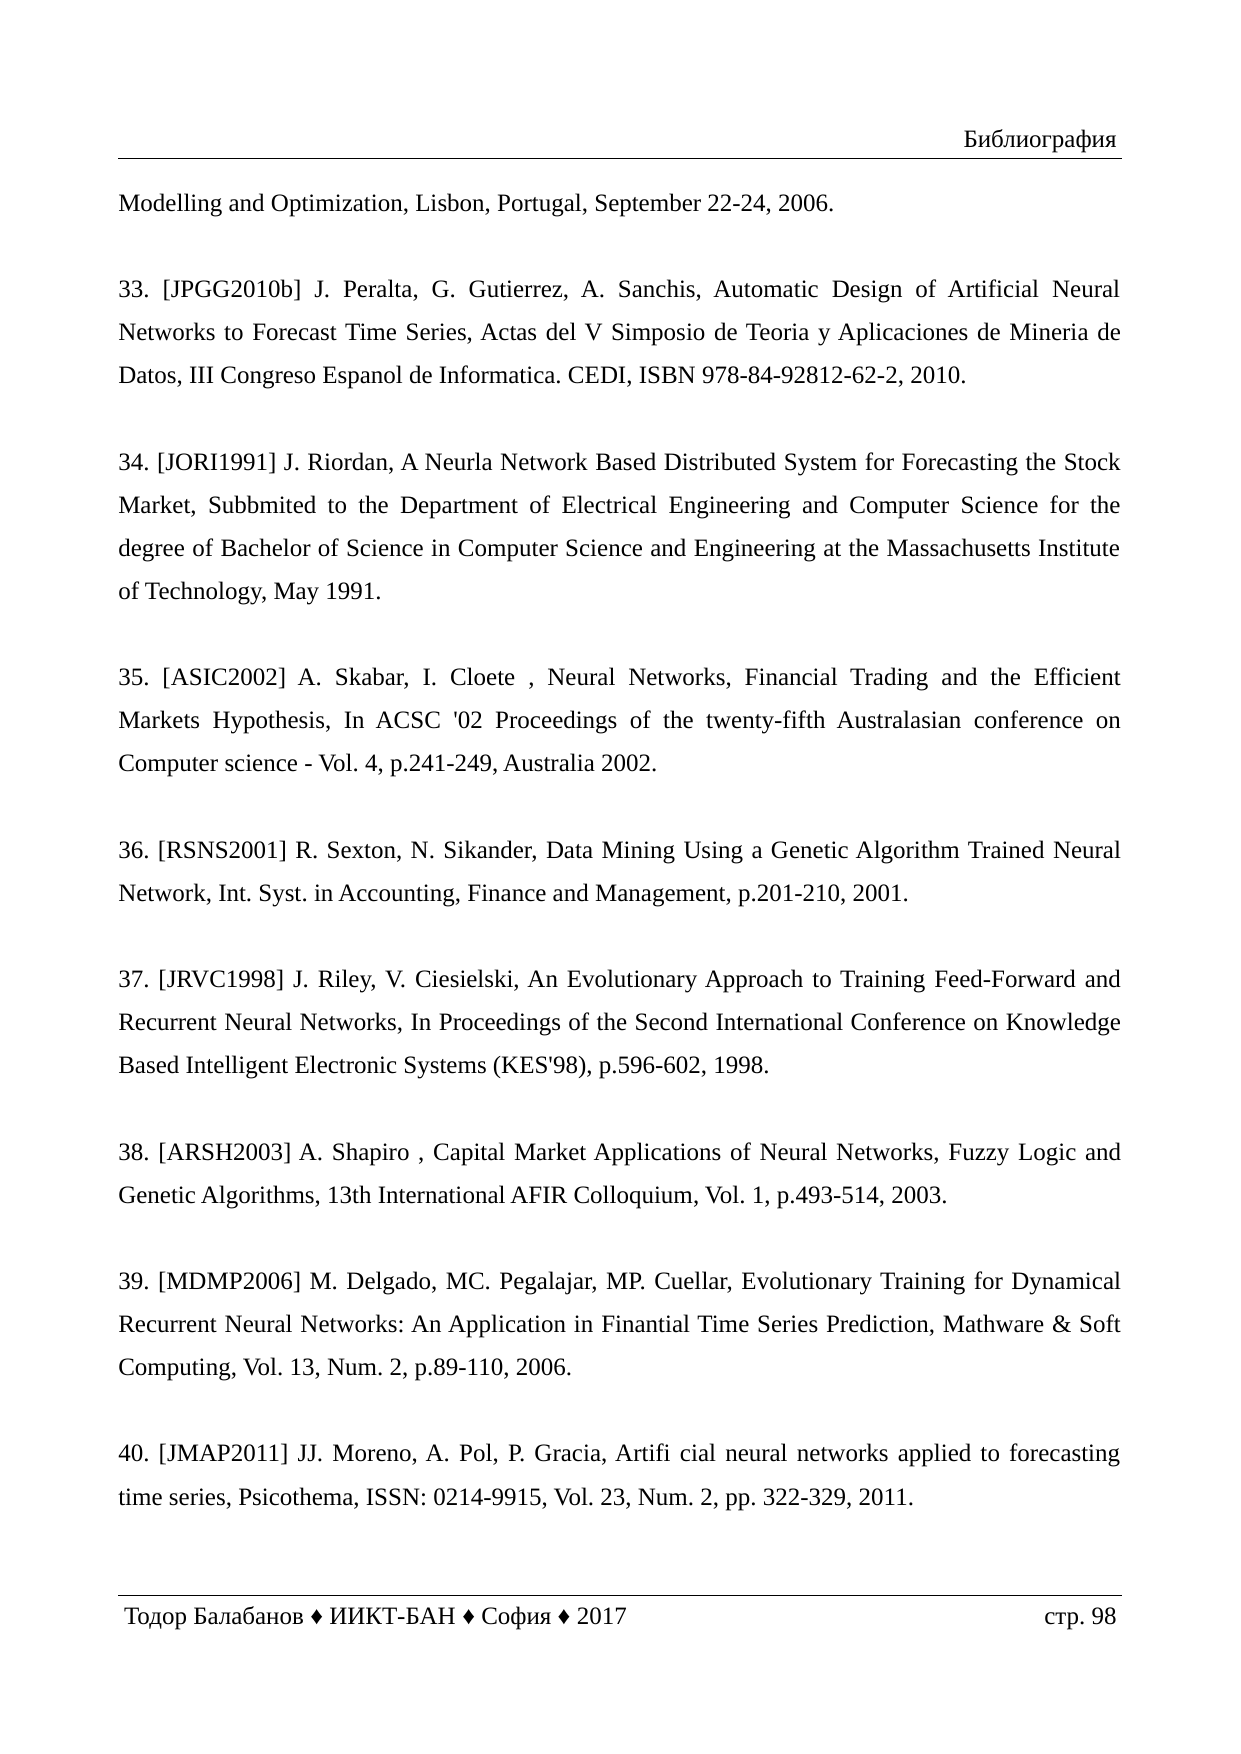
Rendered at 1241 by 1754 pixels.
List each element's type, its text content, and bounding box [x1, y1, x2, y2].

text 35. [ASIC2002] A. Skabar, I. Cloete , Neural Networks, Financial Trading and the Efficient Markets Hypothesis, In ACSC '02 Proceedings of the twenty-fifth Australasian conference on Computer science - Vol. 4, p.241-249, Australia 2002. [118, 662, 1122, 777]
text 38. [ARSH2003] A. Shapiro , Capital Market Applications of Neural Networks, Fuzzy Logic and Genetic Algorithms, 13th International AFIR Colloquium, Vol. 1, p.493-514, 2003. [118, 1137, 1122, 1208]
text 37. [JRVC1998] J. Riley, V. Ciesielski, An Evolutionary Approach to Training Feed-Forward and Recurrent Neural Networks, In Proceedings of the Second International Conference on Knowledge Based Intelligent Electronic Systems (KES'98), p.596-602, 1998. [118, 964, 1122, 1079]
text Modelling and Optimization, Lisbon, Portugal, September 22-24, 2006. [118, 188, 1122, 217]
text 33. [JPGG2010b] J. Peralta, G. Gutierrez, A. Sanchis, Automatic Design of Artificial Neural Networks to Forecast Time Series, Actas del V Simposio de Teoria y Aplicaciones de Mineria de Datos, III Congreso Espanol de Informatica. CEDI, ISBN 978-84-92812-62-2, 2010. [118, 274, 1122, 389]
text 40. [JMAP2011] JJ. Moreno, A. Pol, P. Gracia, Artifi cial neural networks applied to forecasting time series, Psicothema, ISSN: 0214-9915, Vol. 23, Num. 2, pp. 322-329, 2011. [118, 1438, 1122, 1510]
text 39. [MDMP2006] M. Delgado, MC. Pegalajar, MP. Cuellar, Evolutionary Training for Dynamical Recurrent Neural Networks: An Application in Finantial Time Series Prediction, Mathware & Soft Computing, Vol. 13, Num. 2, p.89-110, 2006. [118, 1266, 1122, 1381]
text 34. [JORI1991] J. Riordan, A Neurla Network Based Distributed System for Forecasting the Stock Market, Subbmited to the Department of Electrical Engineering and Computer Science for the degree of Bachelor of Science in Computer Science and Engineering at the Massachusetts Institute of Technology, May 1991. [118, 447, 1122, 605]
text 36. [RSNS2001] R. Sexton, N. Sikander, Data Mining Using a Genetic Algorithm Trained Neural Network, Int. Syst. in Accounting, Finance and Management, p.201-210, 2001. [118, 835, 1122, 907]
